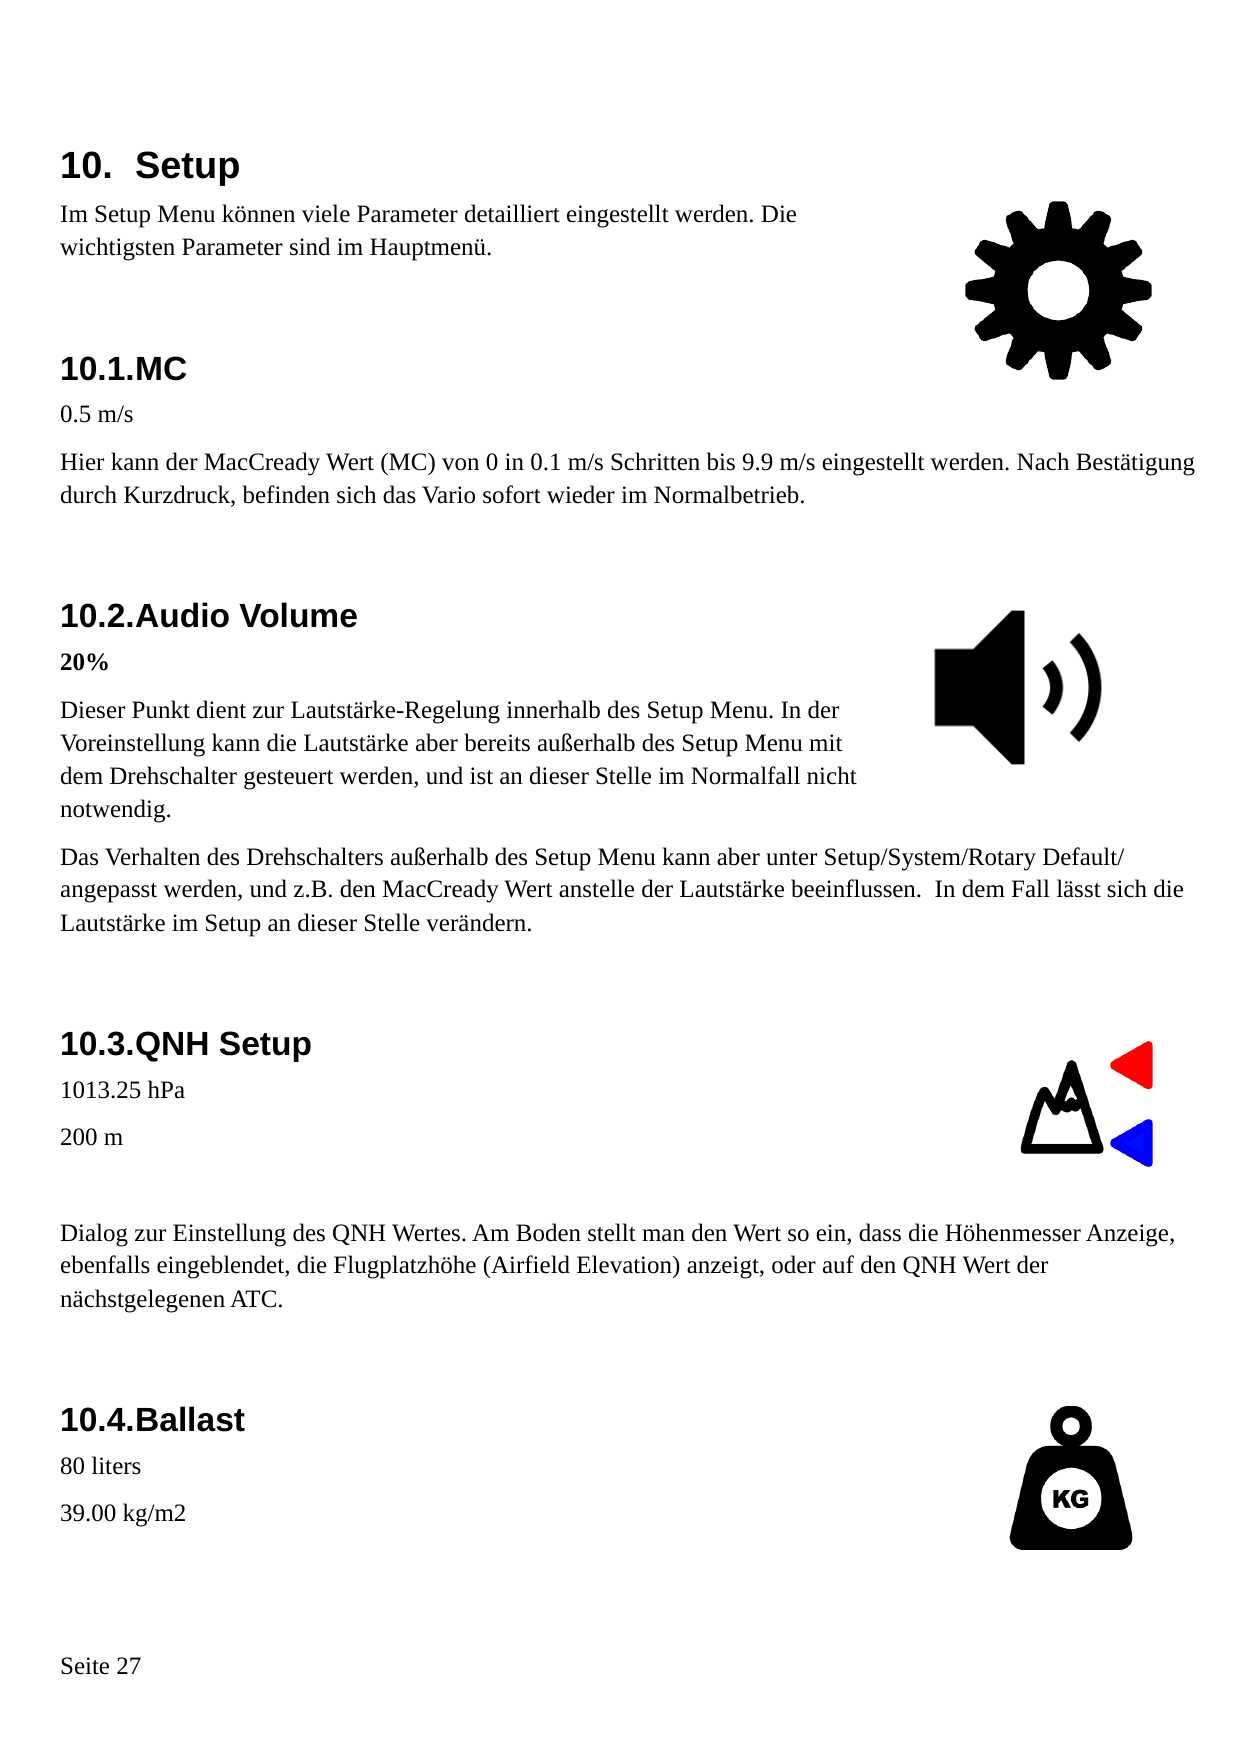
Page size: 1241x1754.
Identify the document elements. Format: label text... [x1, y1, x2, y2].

subtitle Setup [60, 143, 1207, 187]
text [1133, 1498, 1207, 1527]
text Dialog zur Einstellung des QNH Wertes. Am Boden stellt man den Wert so ein, dass die Höhenmesser Anzeige, ebenfalls eingeblendet, die Flugplatzhöhe (Airfield Elevation) anzeigt, oder auf den QNH Wert der nächstgelegenen ATC. [60, 1218, 1207, 1312]
picture [1009, 1406, 1133, 1550]
text Im Setup Menu können viele Parameter detailliert eingestellt werden. Die wichtigsten Parameter sind im Hauptmenü. [60, 199, 963, 261]
text Dieser Punkt dient zur Lautstärke-Regelung innerhalb des Setup Menu. In der Voreinstellung kann die Lautstärke aber bereits außerhalb des Setup Menu mit dem Drehschalter gesteuert werden, und ist an dieser Stelle im Normalfall nicht notwendig. [60, 695, 1207, 823]
text 80 liters [60, 1451, 1009, 1479]
picture [1020, 1041, 1153, 1167]
text Hier kann der MacCready Wert (MC) von 0 in 0.1 m/s Schritten bis 9.9 m/s eingestellt werden. Nach Bestätigung durch Kurzdruck, befinden sich das Vario sofort wieder im Normalbetrieb. [60, 447, 1207, 509]
subtitle MC [60, 348, 1207, 387]
text Das Verhalten des Drehschalters außerhalb des Setup Menu kann aber unter Setup/System/Rotary Default/ angepasst werden, und z.B. den MacCready Wert anstelle der Lautstärke beeinflussen. In dem Fall lässt sich die Lautstärke im Setup an dieser Stelle verändern. [60, 842, 1207, 936]
text 200 m [60, 1122, 1020, 1151]
subtitle Audio Volume [60, 596, 922, 635]
text [1133, 1451, 1207, 1479]
picture [922, 586, 1127, 790]
subtitle [1127, 596, 1207, 635]
picture [963, 199, 1153, 381]
text [1127, 647, 1207, 676]
subtitle Ballast [60, 1400, 1207, 1438]
text 39.00 kg/m2 [60, 1498, 1009, 1527]
text 0.5 m/s [60, 399, 1207, 428]
text [1153, 199, 1207, 261]
text [1153, 1122, 1207, 1151]
text 20% [60, 647, 922, 676]
subtitle QNH Setup [60, 1024, 1207, 1062]
text 1013.25 hPa [60, 1075, 1020, 1103]
text [1153, 1075, 1207, 1103]
